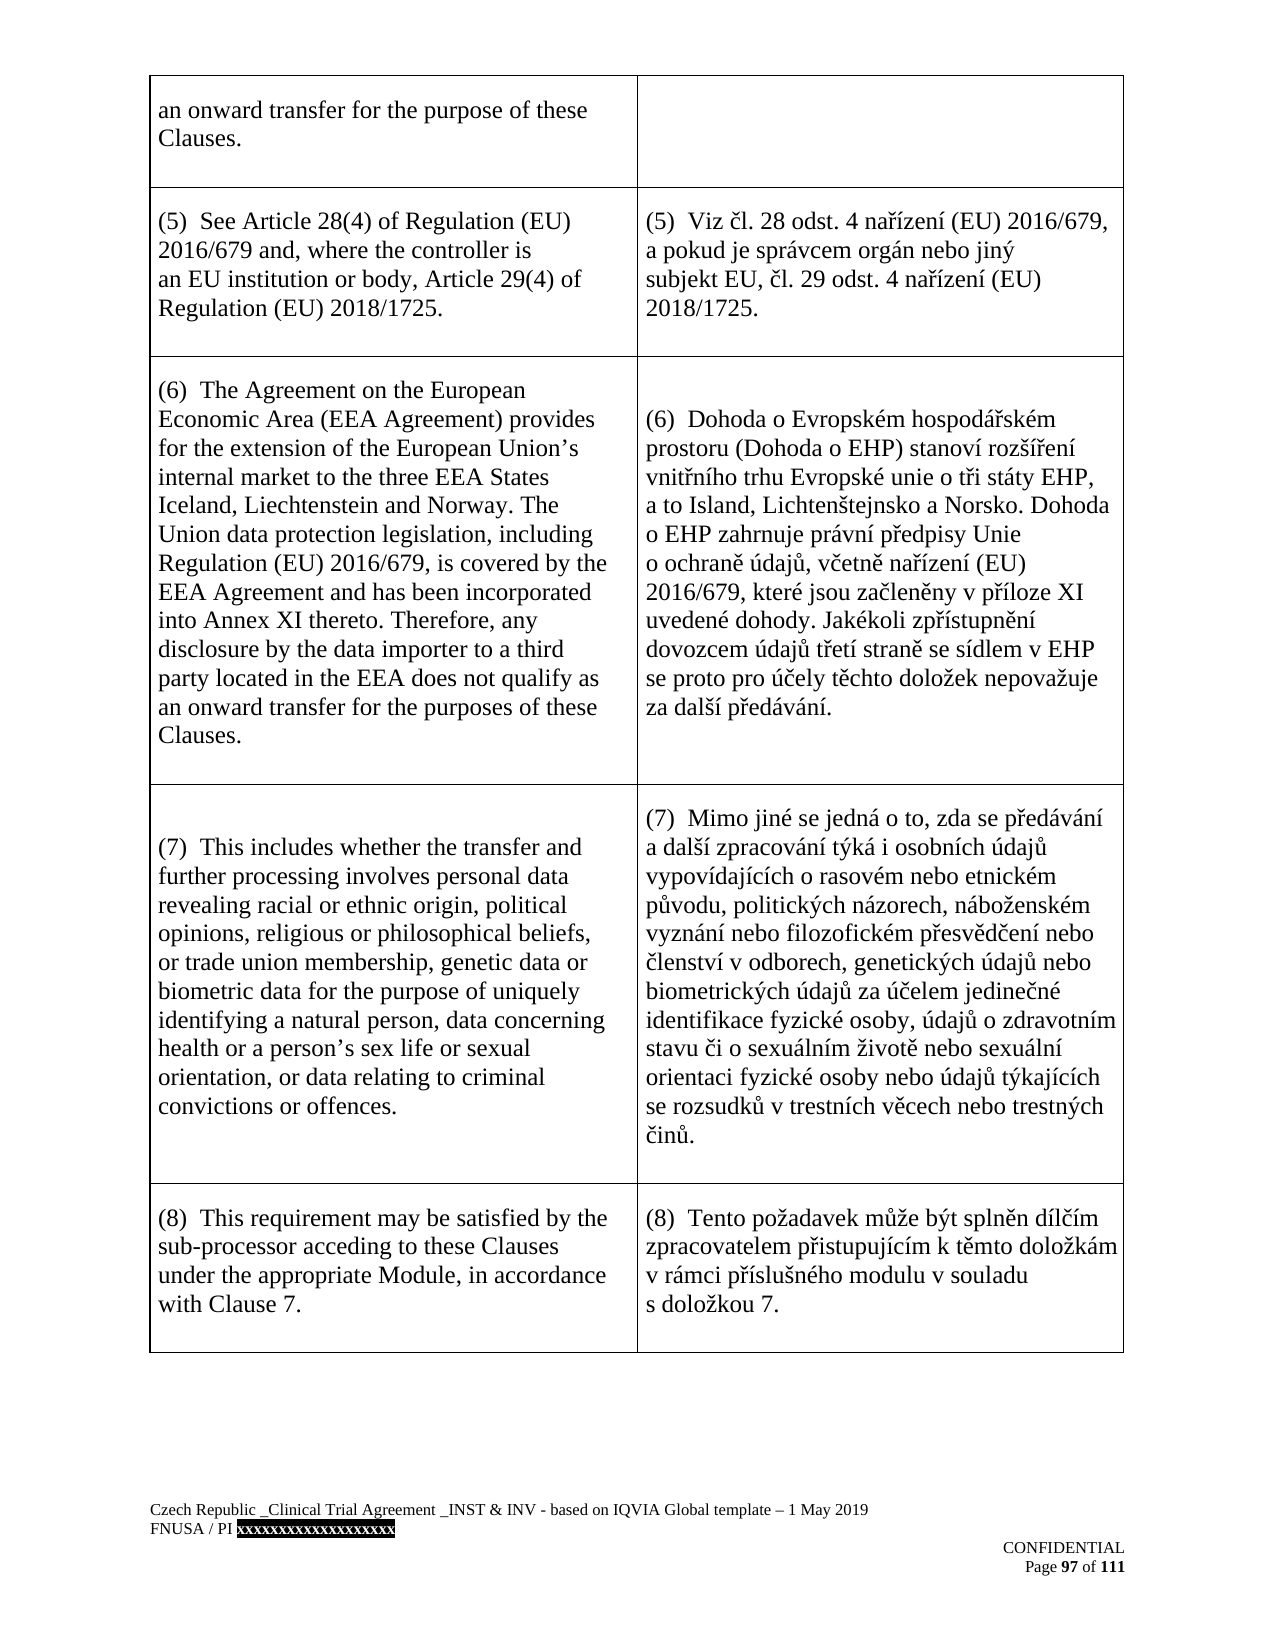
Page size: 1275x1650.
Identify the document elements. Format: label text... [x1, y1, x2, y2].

table_cell (7) Mimo jiné se jedná o to, zda se předávání a další zpracování týká i osobních údajů vypovídajících o rasovém nebo etnickém původu, politických názorech, náboženském vyznání nebo filozofickém přesvědčení nebo členství v odborech, genetických údajů nebo biometrických údajů za účelem jedinečné identifikace fyzické osoby, údajů o zdravotním stavu či o sexuálním životě nebo sexuální orientaci fyzické osoby nebo údajů týkajících se rozsudků v trestních věcech nebo trestných činů. [638, 785, 1123, 1183]
table_cell (5) Viz čl. 28 odst. 4 nařízení (EU) 2016/679, a pokud je správcem orgán nebo jiný subjekt EU, čl. 29 odst. 4 nařízení (EU) 2018/1725. [638, 188, 1123, 356]
table_cell (6) The Agreement on the European Economic Area (EEA Agreement) provides for the extension of the European Union’s internal market to the three EEA States Iceland, Liechtenstein and Norway. The Union data protection legislation, including Regulation (EU) 2016/679, is covered by the EEA Agreement and has been incorporated into Annex XI thereto. Therefore, any disclosure by the data importer to a third party located in the EEA does not qualify as an onward transfer for the purposes of these Clauses. [151, 357, 637, 784]
table_cell (8) This requirement may be satisfied by the sub-processor acceding to these Clauses under the appropriate Module, in accordance with Clause 7. [151, 1184, 637, 1352]
table_cell (5) See Article 28(4) of Regulation (EU) 2016/679 and, where the controller is an EU institution or body, Article 29(4) of Regulation (EU) 2018/1725. [151, 188, 637, 356]
table_cell (6) Dohoda o Evropském hospodářském prostoru (Dohoda o EHP) stanoví rozšíření vnitřního trhu Evropské unie o tři státy EHP, a to Island, Lichtenštejnsko a Norsko. Dohoda o EHP zahrnuje právní předpisy Unie o ochraně údajů, včetně nařízení (EU) 2016/679, které jsou začleněny v příloze XI uvedené dohody. Jakékoli zpřístupnění dovozcem údajů třetí straně se sídlem v EHP se proto pro účely těchto doložek nepovažuje za další předávání. [638, 357, 1123, 784]
table_cell (7) This includes whether the transfer and further processing involves personal data revealing racial or ethnic origin, political opinions, religious or philosophical beliefs, or trade union membership, genetic data or biometric data for the purpose of uniquely identifying a natural person, data concerning health or a person’s sex life or sexual orientation, or data relating to criminal convictions or offences. [151, 785, 637, 1183]
table_cell [638, 76, 1123, 187]
table_cell (8) Tento požadavek může být splněn dílčím zpracovatelem přistupujícím k těmto doložkám v rámci příslušného modulu v souladu s doložkou 7. [638, 1184, 1123, 1352]
table_cell an onward transfer for the purpose of these Clauses. [151, 76, 637, 187]
